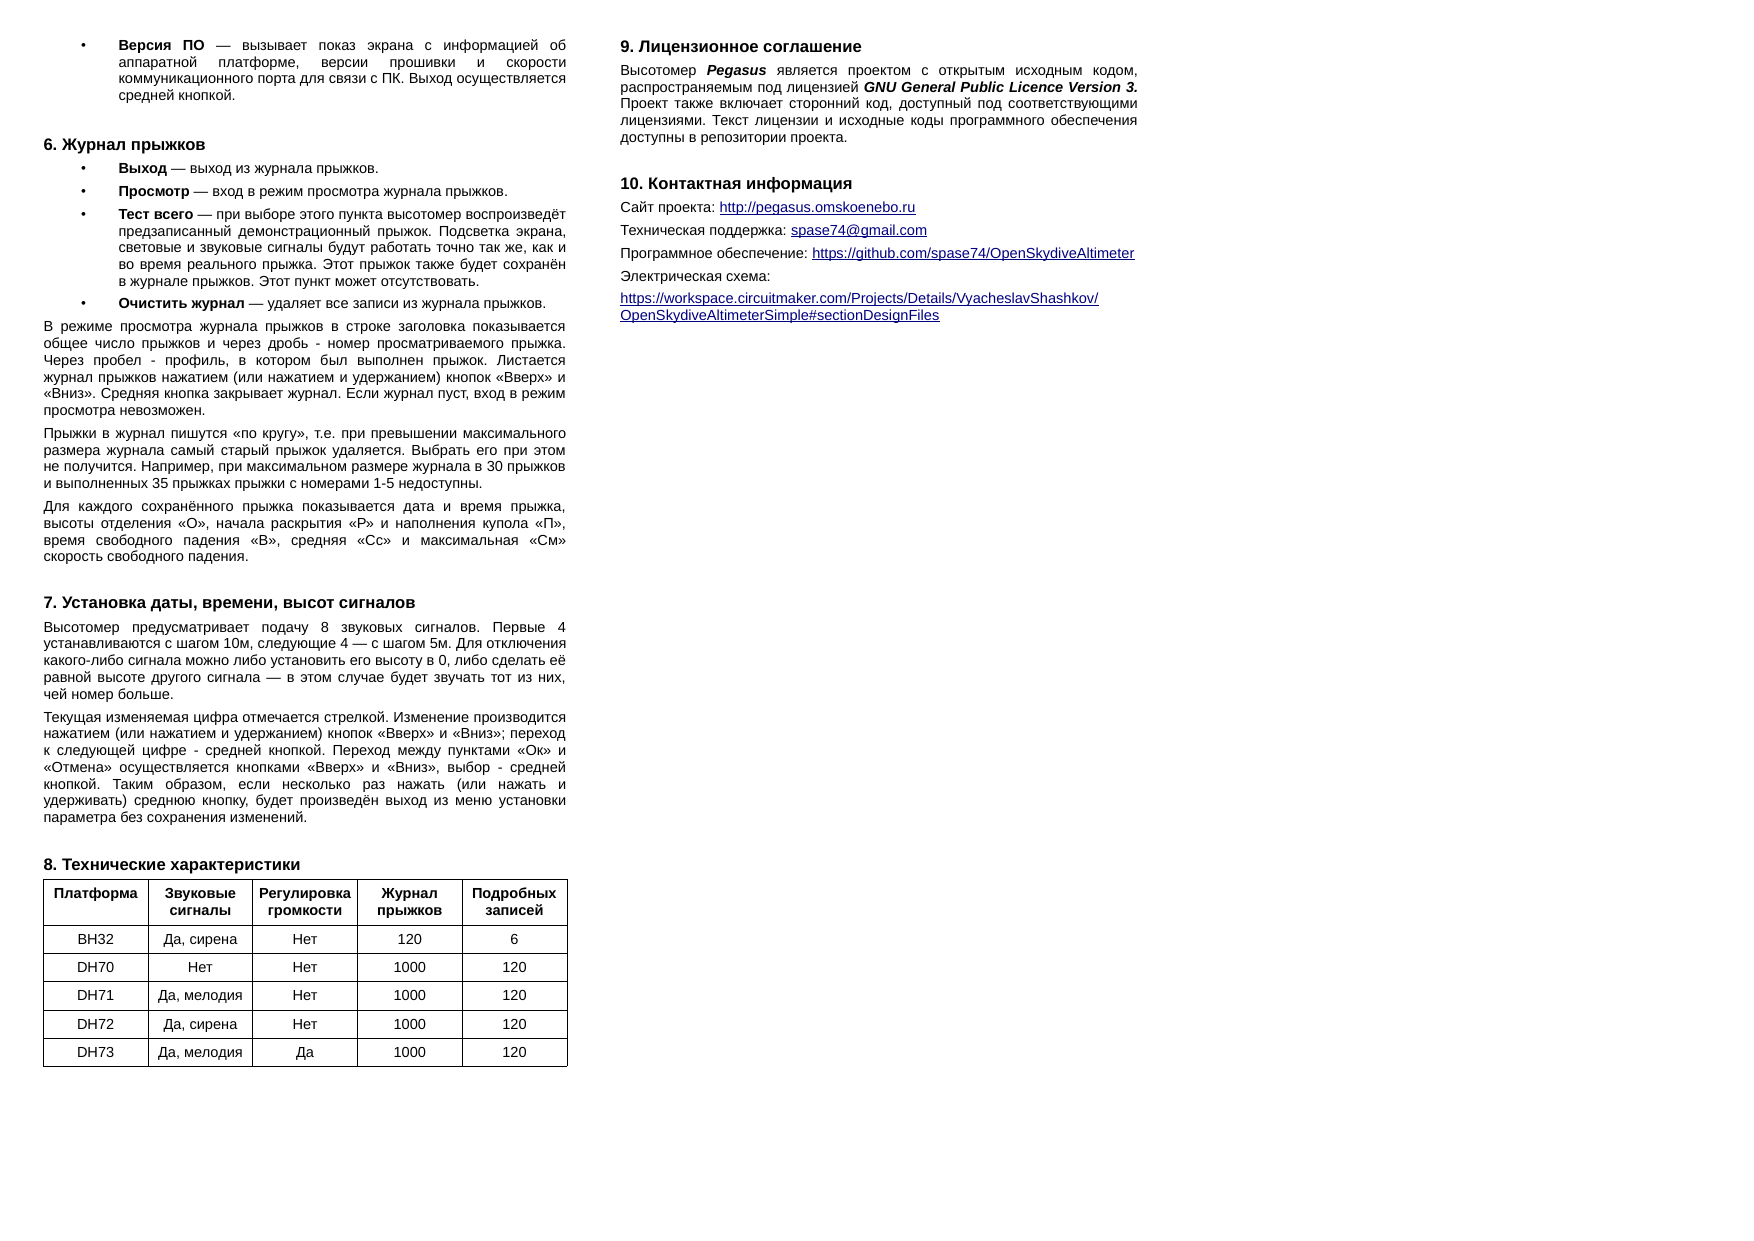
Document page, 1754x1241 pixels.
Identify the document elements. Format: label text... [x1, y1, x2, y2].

list Просмотр — вход в режим просмотра журнала прыжков. [81, 182, 567, 199]
text https://workspace.circuitmaker.com/Projects/Details/VyacheslavShashkov/OpenSkydiveAltimeterSimple#sectionDesignFiles [620, 290, 1138, 323]
table_header Регулировка громкости [253, 880, 357, 924]
text Высотомер предусматривает подачу 8 звуковых сигналов. Первые 4 устанавливаются с шагом 10м, следующие 4 — с шагом 5м. Для отключения какого-либо сигнала можно либо установить его высоту в 0, либо сделать её равной высоте другого сигнала — в этом случае будет звучать тот из них, чей номер больше. [43, 618, 567, 702]
table_cell Нет [149, 954, 252, 981]
list Очистить журнал — удаляет все записи из журнала прыжков. [81, 295, 567, 312]
table_cell Нет [253, 926, 357, 953]
table_cell 120 [358, 926, 462, 953]
text Прыжки в журнал пишутся «по кругу», т.е. при превышении максимального размера журнала самый старый прыжок удаляется. Выбрать его при этом не получится. Например, при максимальном размере журнала в 30 прыжков и выполненных 35 прыжках прыжки с номерами 1-5 недоступны. [43, 424, 567, 492]
table_cell BH32 [44, 926, 148, 953]
table_cell 1000 [358, 982, 462, 1009]
table_cell 1000 [358, 1011, 462, 1038]
text 7. Установка даты, времени, высот сигналов [43, 593, 567, 612]
text Для каждого сохранённого прыжка показывается дата и время прыжка, высоты отделения «О», начала раскрытия «Р» и наполнения купола «П», время свободного падения «В», средняя «Сс» и максимальная «См» скорость свободного падения. [43, 498, 567, 565]
text В режиме просмотра журнала прыжков в строке заголовка показывается общее число прыжков и через дробь - номер просматриваемого прыжка. Через пробел - профиль, в котором был выполнен прыжок. Листается журнал прыжков нажатием (или нажатием и удержанием) кнопок «Вверх» и «Вниз». Средняя кнопка закрывает журнал. Если журнал пуст, вход в режим просмотра невозможен. [43, 318, 567, 419]
text 6. Журнал прыжков [43, 134, 567, 154]
text 9. Лицензионное соглашение [620, 36, 1138, 56]
table_cell Да, сирена [149, 1011, 252, 1038]
table_header Подробных записей [463, 880, 567, 924]
text 8. Технические характеристики [43, 854, 567, 873]
text 10. Контактная информация [620, 174, 1138, 193]
text Высотомер Pegasus является проектом с открытым исходным кодом, распространяемым под лицензией GNU General Public Licence Version 3. Проект также включает сторонний код, доступный под соответствующими лицензиями. Текст лицензии и исходные коды программного обеспечения доступны в репозитории проекта. [620, 61, 1138, 145]
table_cell Нет [253, 954, 357, 981]
table_cell DH72 [44, 1011, 148, 1038]
table_cell 120 [463, 982, 567, 1009]
table_header Журнал прыжков [358, 880, 462, 924]
text Сайт проекта: http://pegasus.omskoenebo.ru [620, 199, 1138, 216]
table_cell 120 [463, 1039, 567, 1066]
table_header Платформа [44, 880, 148, 924]
table_cell Да, мелодия [149, 982, 252, 1009]
table_cell 120 [463, 954, 567, 981]
list Выход — выход из журнала прыжков. [81, 160, 567, 177]
list Версия ПО — вызывает показ экрана с информацией об аппаратной платформе, версии прошивки и скорости коммуникационного порта для связи с ПК. Выход осуществляется средней кнопкой. [81, 36, 567, 103]
table_cell 120 [463, 1011, 567, 1038]
text Текущая изменяемая цифра отмечается стрелкой. Изменение производится нажатием (или нажатием и удержанием) кнопок «Вверх» и «Вниз»; переход к следующей цифре - средней кнопкой. Переход между пунктами «Ок» и «Отмена» осуществляется кнопками «Вверх» и «Вниз», выбор - средней кнопкой. Таким образом, если несколько раз нажать (или нажать и удерживать) среднюю кнопку, будет произведён выход из меню установки параметра без сохранения изменений. [43, 708, 567, 826]
table_cell DH73 [44, 1039, 148, 1066]
table_cell Нет [253, 982, 357, 1009]
table_cell DH71 [44, 982, 148, 1009]
list Тест всего — при выборе этого пункта высотомер воспроизведёт предзаписанный демонстрационный прыжок. Подсветка экрана, световые и звуковые сигналы будут работать точно так же, как и во время реального прыжка. Этот прыжок также будет сохранён в журнале прыжков. Этот пункт может отсутствовать. [81, 205, 567, 289]
table_cell 6 [463, 926, 567, 953]
table_header Звуковые сигналы [149, 880, 252, 924]
text Техническая поддержка: spase74@gmail.com [620, 222, 1138, 238]
table_cell Да [253, 1039, 357, 1066]
text Программное обеспечение: https://github.com/spase74/OpenSkydiveAltimeter [620, 244, 1138, 261]
table_cell Да, сирена [149, 926, 252, 953]
table_cell 1000 [358, 1039, 462, 1066]
table_cell 1000 [358, 954, 462, 981]
text Электрическая схема: [620, 267, 1138, 284]
table_cell DH70 [44, 954, 148, 981]
table_cell Нет [253, 1011, 357, 1038]
table_cell Да, мелодия [149, 1039, 252, 1066]
